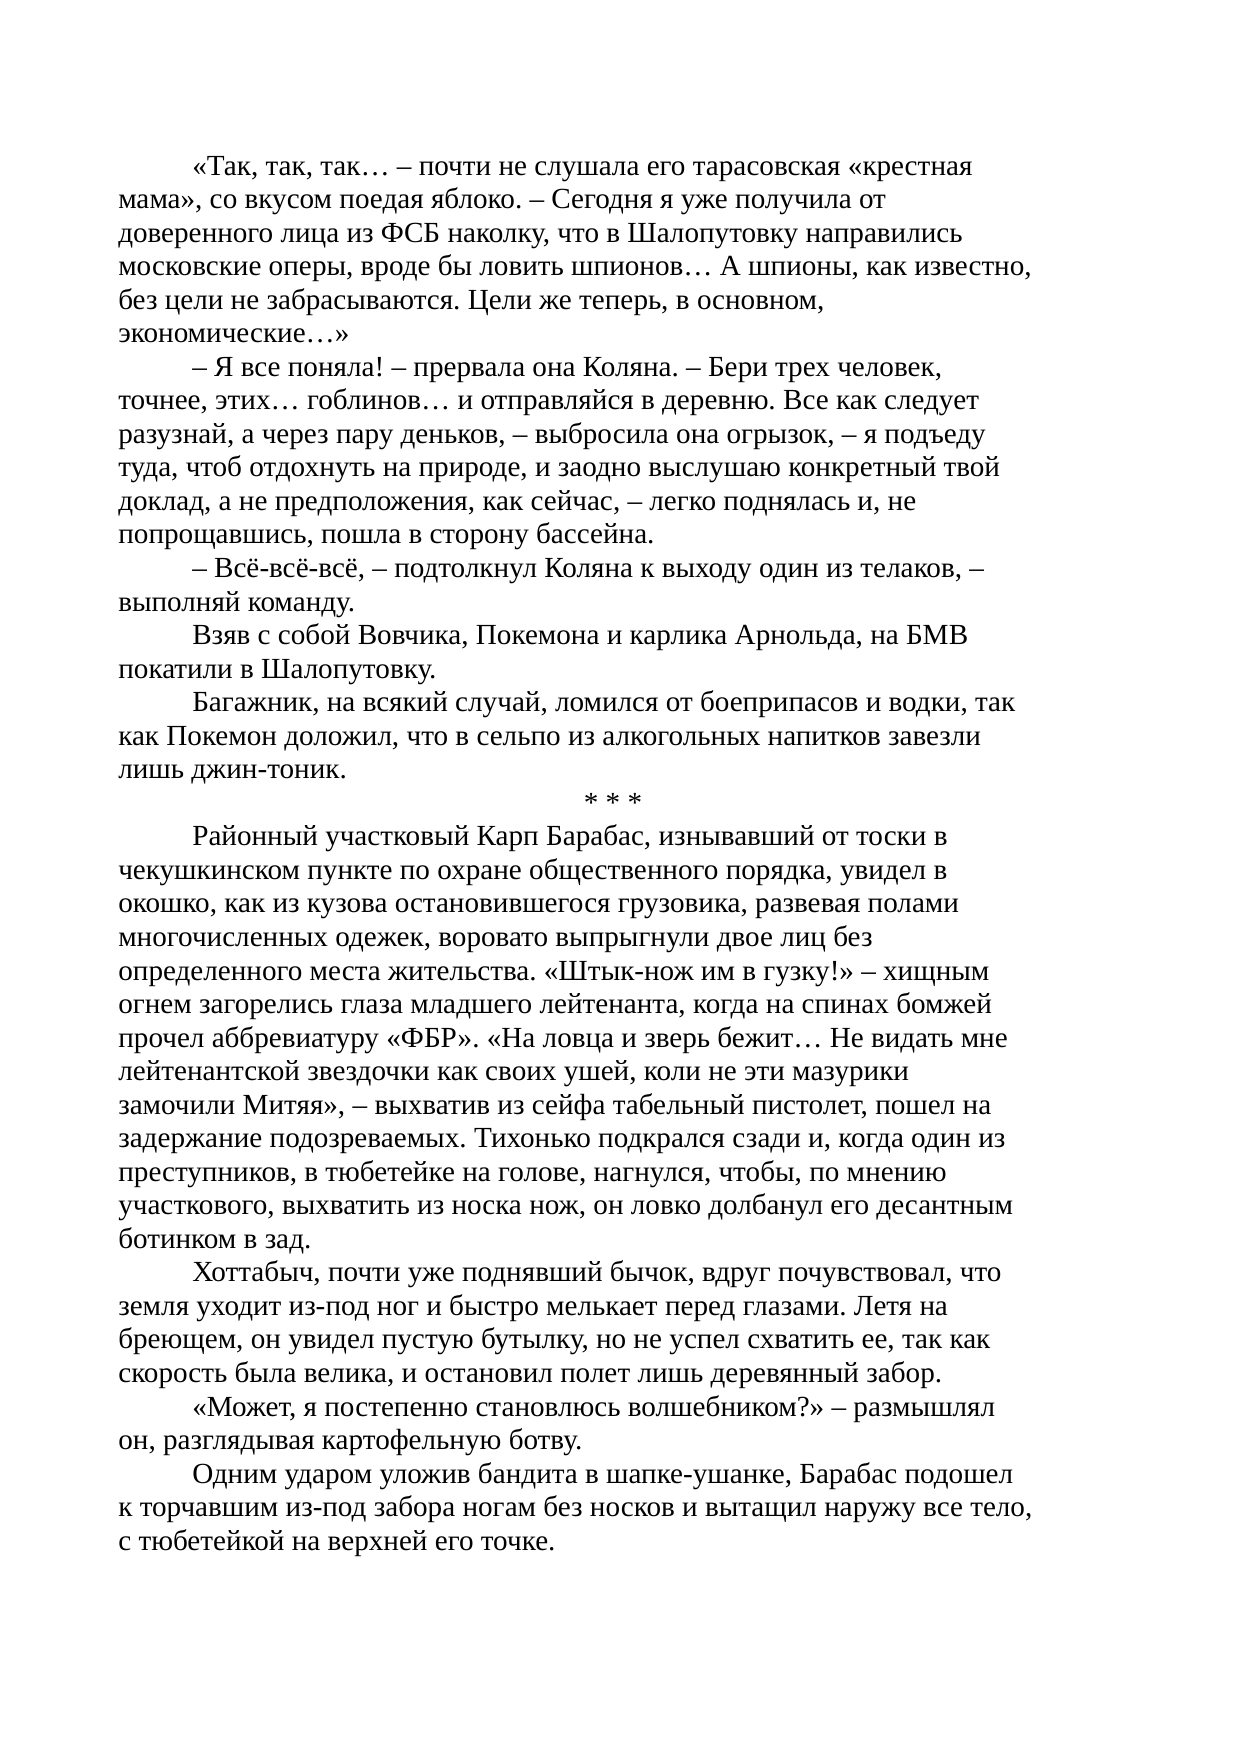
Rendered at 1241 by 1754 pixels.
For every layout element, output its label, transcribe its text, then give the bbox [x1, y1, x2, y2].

text Районный участковый Карп Барабас, изнывавший от тоски в чекушкинском пункте по охране общественного порядка, увидел в окошко, как из кузова остановившегося грузовика, развевая полами многочисленных одежек, воровато выпрыгнули двое лиц без определенного места жительства. «Штык-нож им в гузку!» – хищным огнем загорелись глаза младшего лейтенанта, когда на спинах бомжей прочел аббревиатуру «ФБР». «На ловца и зверь бежит… Не видать мне лейтенантской звездочки как своих ушей, коли не эти мазурики замочили Митяя», – выхватив из сейфа табельный пистолет, пошел на задержание подозреваемых. Тихонько подкрался сзади и, когда один из преступников, в тюбетейке на голове, нагнулся, чтобы, по мнению участкового, выхватить из носка нож, он ловко долбанул его десантным ботинком в зад. [118, 818, 1033, 1254]
text Багажник, на всякий случай, ломился от боеприпасов и водки, так как Покемон доложил, что в сельпо из алкогольных напитков завезли лишь джин-тоник. [118, 684, 1033, 785]
text «Может, я постепенно становлюсь волшебником?» – размышлял он, разглядывая картофельную ботву. [118, 1389, 1033, 1456]
text – Всё-всё-всё, – подтолкнул Коляна к выходу один из телаков, – выполняй команду. [118, 550, 1033, 617]
text – Я все поняла! – прервала она Коляна. – Бери трех человек, точнее, этих… гоблинов… и отправляйся в деревню. Все как следует разузнай, а через пару деньков, – выбросила она огрызок, – я подъеду туда, чтоб отдохнуть на природе, и заодно выслушаю конкретный твой доклад, а не предположения, как сейчас, – легко поднялась и, не попрощавшись, пошла в сторону бассейна. [118, 349, 1033, 550]
subtitle * * * [118, 785, 1033, 818]
text Одним ударом уложив бандита в шапке-ушанке, Барабас подошел к торчавшим из-под забора ногам без носков и вытащил наружу все тело, с тюбетейкой на верхней его точке. [118, 1456, 1033, 1556]
text Хоттабыч, почти уже поднявший бычок, вдруг почувствовал, что земля уходит из-под ног и быстро мелькает перед глазами. Летя на бреющем, он увидел пустую бутылку, но не успел схватить ее, так как скорость была велика, и остановил полет лишь деревянный забор. [118, 1254, 1033, 1389]
text Взяв с собой Вовчика, Покемона и карлика Арнольда, на БМВ покатили в Шалопутовку. [118, 617, 1033, 684]
text «Так, так, так… – почти не слушала его тарасовская «крестная мама», со вкусом поедая яблоко. – Сегодня я уже получила от доверенного лица из ФСБ наколку, что в Шалопутовку направились московские оперы, вроде бы ловить шпионов… А шпионы, как известно, без цели не забрасываются. Цели же теперь, в основном, экономические…» [118, 148, 1033, 349]
